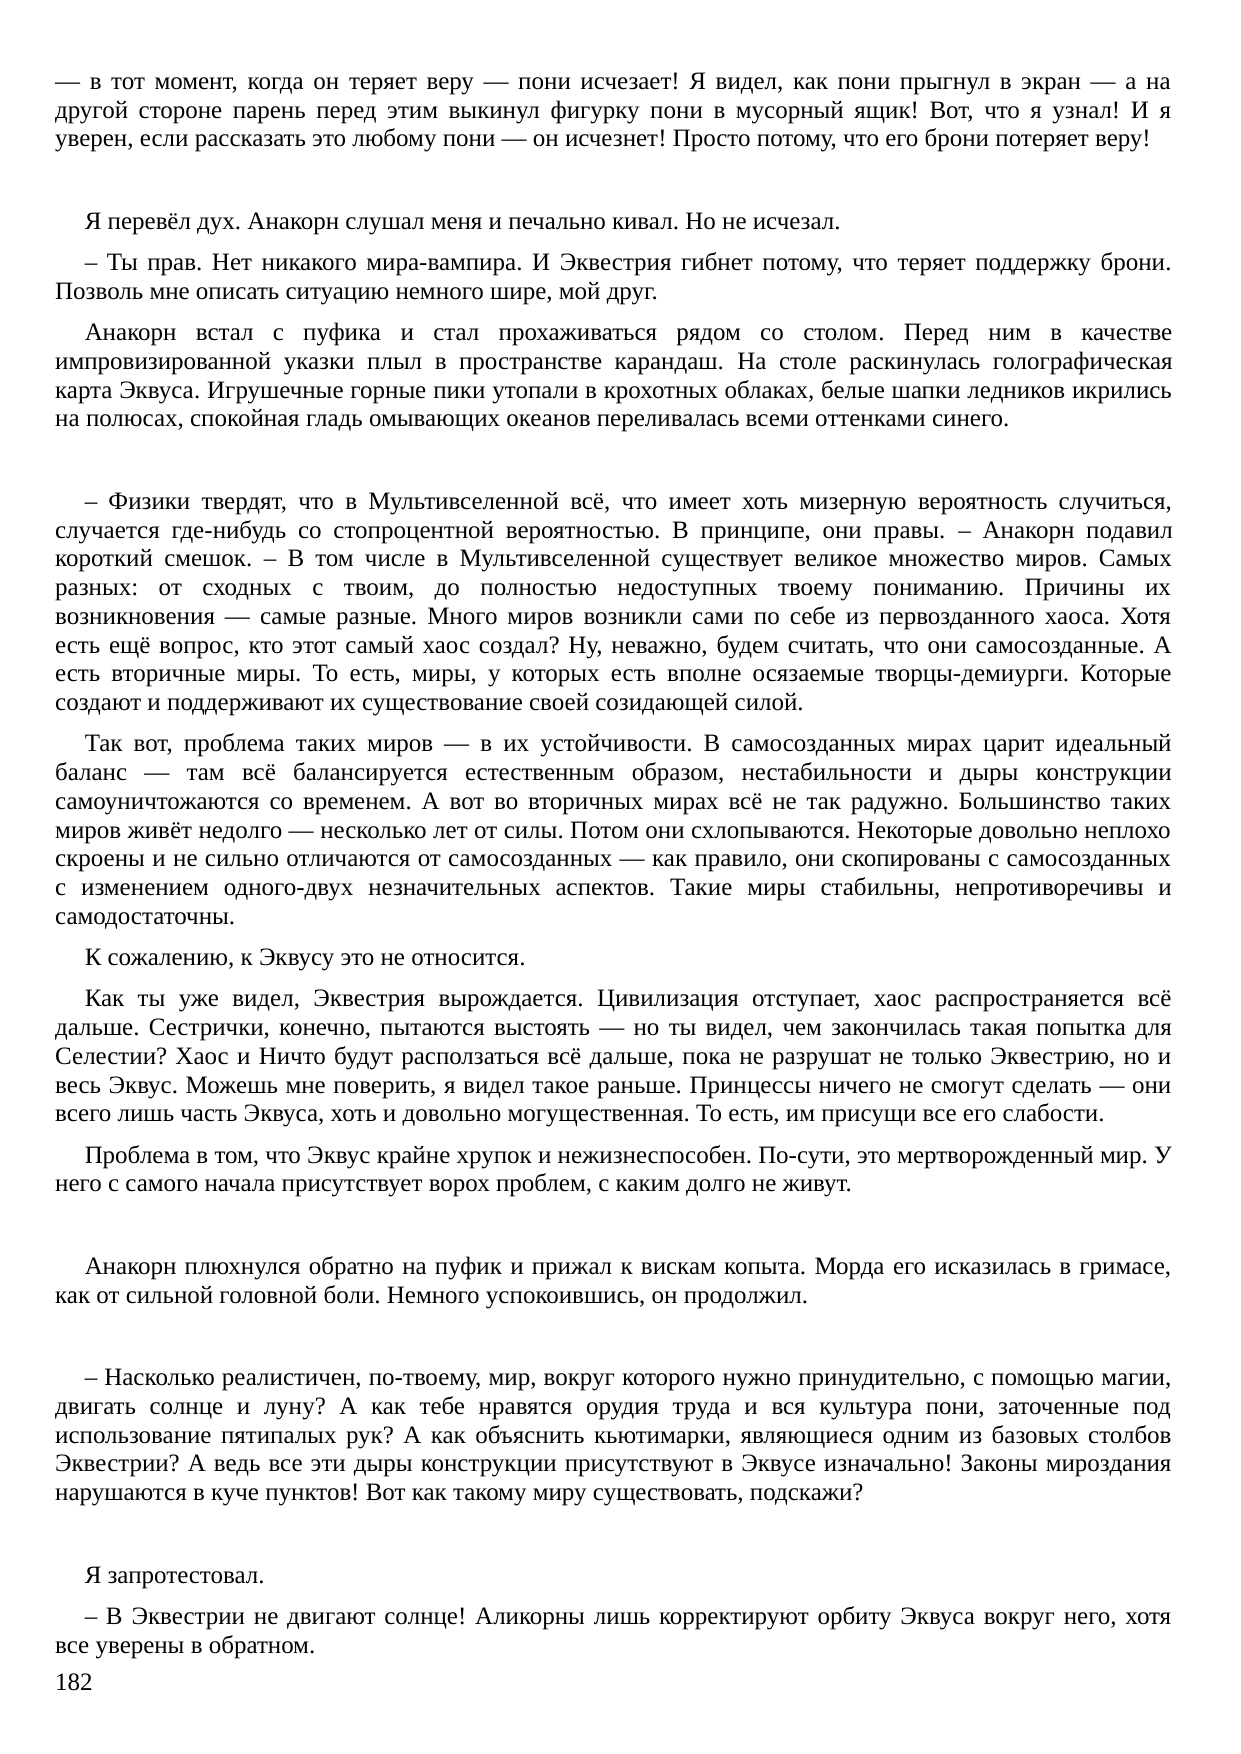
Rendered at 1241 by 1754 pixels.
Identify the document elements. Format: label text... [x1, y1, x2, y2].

text Проблема в том, что Эквус крайне хрупок и нежизнеспособен. По-сути, это мертворожденный мир. У него с самого начала присутствует ворох проблем, с каким долго не живут. [55, 1140, 1173, 1197]
text – Физики твердят, что в Мультивселенной всё, что имеет хоть мизерную вероятность случиться, случается где-нибудь со стопроцентной вероятностью. В принципе, они правы. – Анакорн подавил короткий смешок. – В том числе в Мультивселенной существует великое множество миров. Самых разных: от сходных с твоим, до полностью недоступных твоему пониманию. Причины их возникновения — самые разные. Много миров возникли сами по себе из первозданного хаоса. Хотя есть ещё вопрос, кто этот самый хаос создал? Ну, неважно, будем считать, что они самосозданные. А есть вторичные миры. То есть, миры, у которых есть вполне осязаемые творцы-демиурги. Которые создают и поддерживают их существование своей созидающей силой. [55, 486, 1173, 716]
text Я перевёл дух. Анакорн слушал меня и печально кивал. Но не исчезал. [55, 206, 1173, 235]
text — в тот момент, когда он теряет веру — пони исчезает! Я видел, как пони прыгнул в экран — а на другой стороне парень перед этим выкинул фигурку пони в мусорный ящик! Вот, что я узнал! И я уверен, если рассказать это любому пони — он исчезнет! Просто потому, что его брони потеряет веру! [55, 66, 1173, 152]
text Так вот, проблема таких миров — в их устойчивости. В самосозданных мирах царит идеальный баланс — там всё балансируется естественным образом, нестабильности и дыры конструкции самоуничтожаются со временем. А вот во вторичных мирах всё не так радужно. Большинство таких миров живёт недолго — несколько лет от силы. Потом они схлопываются. Некоторые довольно неплохо скроены и не сильно отличаются от самосозданных — как правило, они скопированы с самосозданных с изменением одного-двух незначительных аспектов. Такие миры стабильны, непротиворечивы и самодостаточны. [55, 728, 1173, 930]
text Анакорн встал с пуфика и стал прохаживаться рядом со столом. Перед ним в качестве импровизированной указки плыл в пространстве карандаш. На столе раскинулась голографическая карта Эквуса. Игрушечные горные пики утопали в крохотных облаках, белые шапки ледников икрились на полюсах, спокойная гладь омывающих океанов переливалась всеми оттенками синего. [55, 317, 1173, 432]
text – В Эквестрии не двигают солнце! Аликорны лишь корректируют орбиту Эквуса вокруг него, хотя все уверены в обратном. [55, 1601, 1173, 1658]
text К сожалению, к Эквусу это не относится. [55, 942, 1173, 971]
text Анакорн плюхнулся обратно на пуфик и прижал к вискам копыта. Морда его исказилась в гримасе, как от сильной головной боли. Немного успокоившись, он продолжил. [55, 1251, 1173, 1308]
text Я запротестовал. [55, 1560, 1173, 1588]
text – Насколько реалистичен, по-твоему, мир, вокруг которого нужно принудительно, с помощью магии, двигать солнце и луну? А как тебе нравятся орудия труда и вся культура пони, заточенные под использование пятипалых рук? А как объяснить кьютимарки, являющиеся одним из базовых столбов Эквестрии? А ведь все эти дыры конструкции присутствуют в Эквусе изначально! Законы мироздания нарушаются в куче пунктов! Вот как такому миру существовать, подскажи? [55, 1362, 1173, 1506]
text Как ты уже видел, Эквестрия вырождается. Цивилизация отступает, хаос распространяется всё дальше. Сестрички, конечно, пытаются выстоять — но ты видел, чем закончилась такая попытка для Селестии? Хаос и Ничто будут расползаться всё дальше, пока не разрушат не только Эквестрию, но и весь Эквус. Можешь мне поверить, я видел такое раньше. Принцессы ничего не смогут сделать — они всего лишь часть Эквуса, хоть и довольно могущественная. То есть, им присущи все его слабости. [55, 983, 1173, 1127]
text – Ты прав. Нет никакого мира-вампира. И Эквестрия гибнет потому, что теряет поддержку брони. Позволь мне описать ситуацию немного шире, мой друг. [55, 247, 1173, 305]
